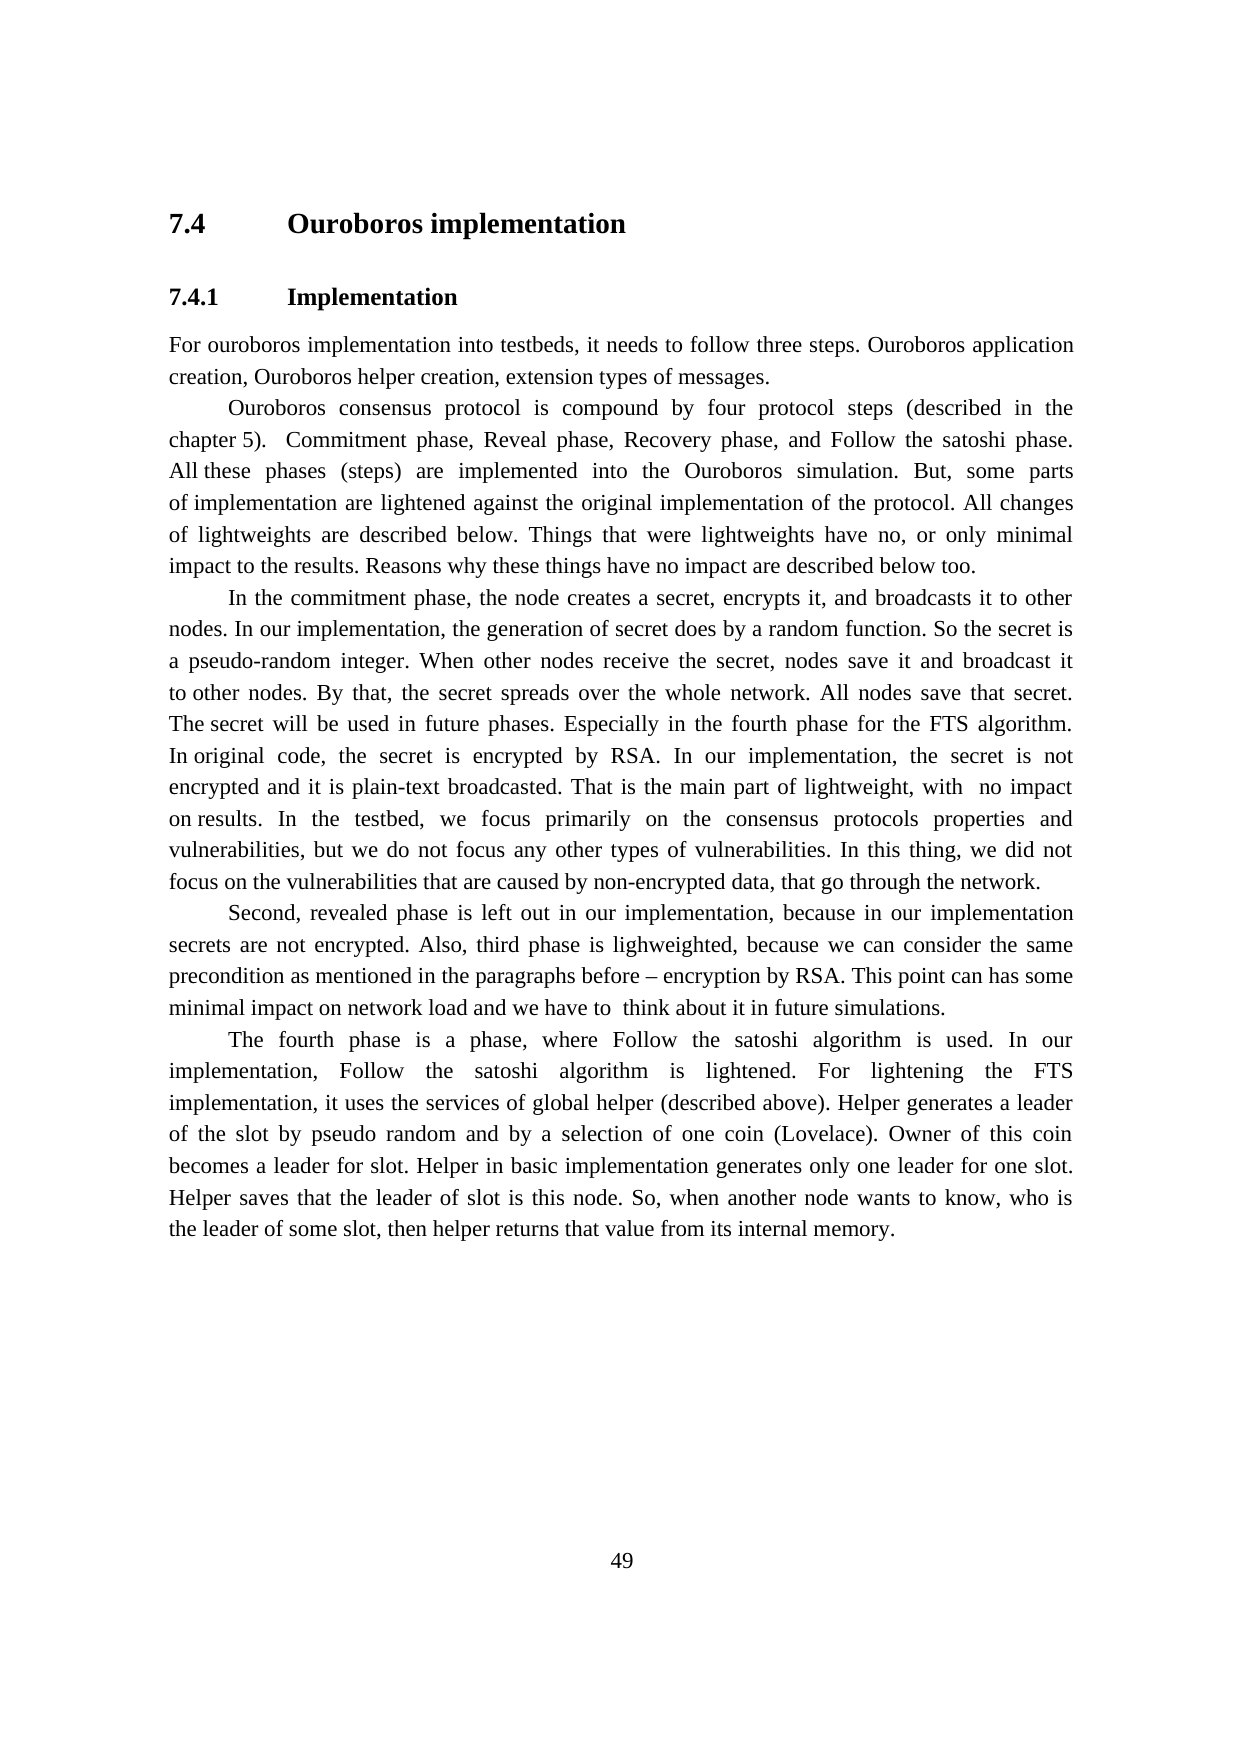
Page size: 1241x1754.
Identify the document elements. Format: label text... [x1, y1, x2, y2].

subtitle Implementation [169, 282, 1075, 311]
text The fourth phase is a phase, where Follow the satoshi algorithm is used. In our implementation, Follow the satoshi algorithm is lightened. For lightening the FTS implementation, it uses the services of global helper (described above). Helper generates a leader of the slot by pseudo random and by a selection of one coin (Lovelace). Owner of this coin becomes a leader for slot. Helper in basic implementation generates only one leader for one slot. Helper saves that the leader of slot is this node. So, when another node wants to know, who is the leader of some slot, then helper returns that value from its internal memory. [169, 1026, 1075, 1241]
text In the commitment phase, the node creates a secret, encrypts it, and broadcasts it to other nodes. In our implementation, the generation of secret does by a random function. So the secret is a pseudo-random integer. When other nodes receive the secret, nodes save it and broadcast it to other nodes. By that, the secret spreads over the whole network. All nodes save that secret. The secret will be used in future phases. Especially in the fourth phase for the FTS algorithm. In original code, the secret is encrypted by RSA. In our implementation, the secret is not encrypted and it is plain-text broadcasted. That is the main part of lightweight, with no impact on results. In the testbed, we focus primarily on the consensus protocols properties and vulnerabilities, but we do not focus any other types of vulnerabilities. In this thing, we did not focus on the vulnerabilities that are caused by non-encrypted data, that go through the network. [169, 584, 1075, 894]
text For ouroboros implementation into testbeds, it needs to follow three steps. Ouroboros application creation, Ouroboros helper creation, extension types of messages. [169, 331, 1075, 389]
text Second, revealed phase is left out in our implementation, because in our implementation secrets are not encrypted. Also, third phase is lighweighted, because we can consider the same precondition as mentioned in the paragraphs before – encryption by RSA. This point can has some minimal impact on network load and we have to think about it in future simulations. [169, 899, 1075, 1021]
subtitle Ouroboros implementation [169, 207, 1075, 240]
text Ouroboros consensus protocol is compound by four protocol steps (described in the chapter 5). Commitment phase, Reveal phase, Recovery phase, and Follow the satoshi phase. All these phases (steps) are implemented into the Ouroboros simulation. But, some parts of implementation are lightened against the original implementation of the protocol. All changes of lightweights are described below. Things that were lightweights have no, or only minimal impact to the results. Reasons why these things have no impact are described below too. [169, 394, 1075, 579]
